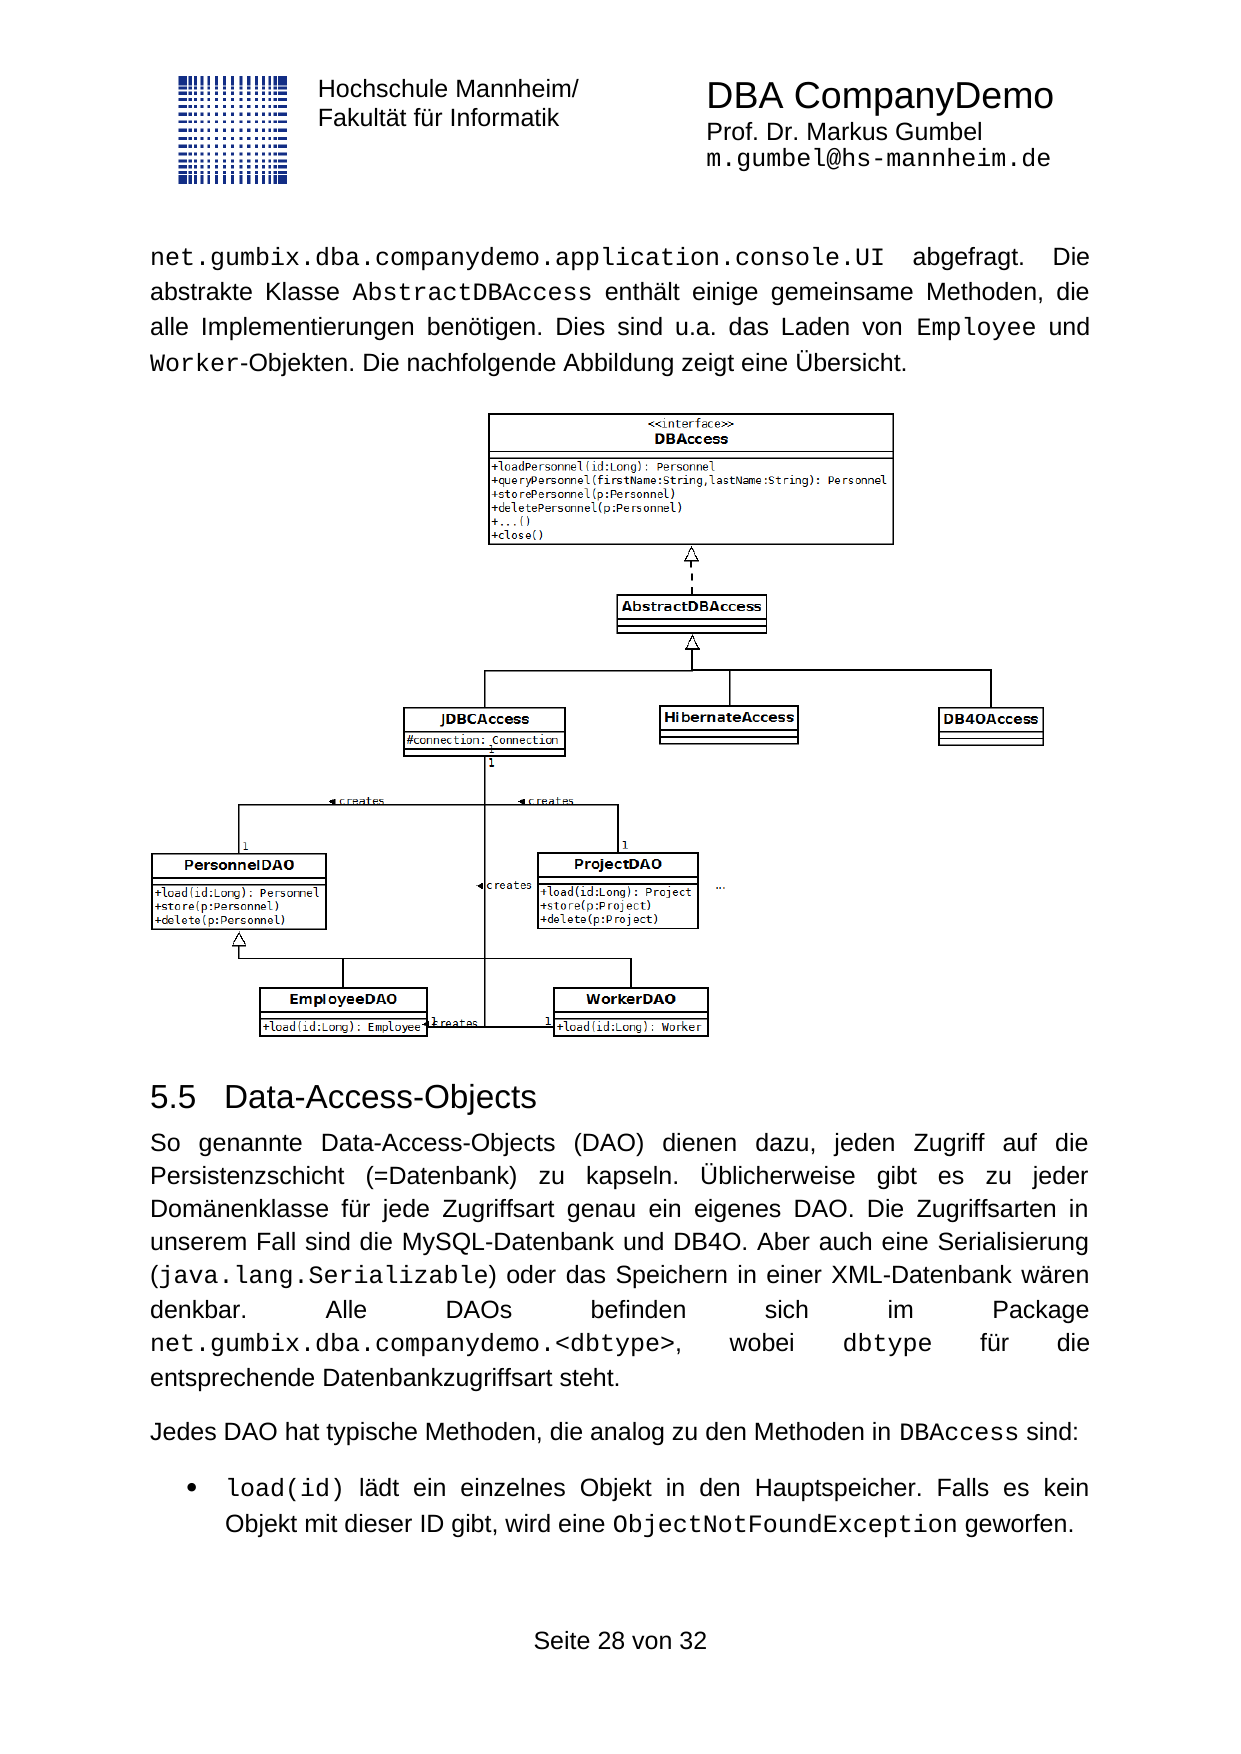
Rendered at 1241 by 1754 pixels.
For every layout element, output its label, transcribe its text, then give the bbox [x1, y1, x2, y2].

subtitle Data-Access-Objects [150, 1077, 1090, 1116]
text net.gumbix.dba.companydemo.application.console.UI abgefragt. Die abstrakte Klasse AbstractDBAccess enthält einige gemeinsame Methoden, die alle Implementierungen benötigen. Dies sind u.a. das Laden von Employee und Worker-Objekten. Die nachfolgende Abbildung zeigt eine Übersicht. [150, 242, 1090, 378]
text So genannte Data-Access-Objects (DAO) dienen dazu, jeden Zugriff auf die Persistenzschicht (=Datenbank) zu kapseln. Üblicherweise gibt es zu jeder Domänenklasse für jede Zugriffsart genau ein eigenes DAO. Die Zugriffsarten in unserem Fall sind die MySQL-Datenbank und DB4O. Aber auch eine Serialisierung (java.lang.Serializable) oder das Speichern in einer XML-Datenbank wären denkbar. Alle DAOs befinden sich im Package net.gumbix.dba.companydemo.<dbtype>, wobei dbtype für die entsprechende Datenbankzugriffsart steht. [150, 1128, 1090, 1392]
picture [176, 73, 289, 185]
text Jedes DAO hat typische Methoden, die analog zu den Methoden in DBAccess sind: [150, 1417, 1090, 1448]
picture [150, 403, 1048, 1044]
list load(id) lädt ein einzelnes Objekt in den Hauptspeicher. Falls es kein Objekt mit dieser ID gibt, wird eine ObjectNotFoundException geworfen. [187, 1473, 1090, 1539]
